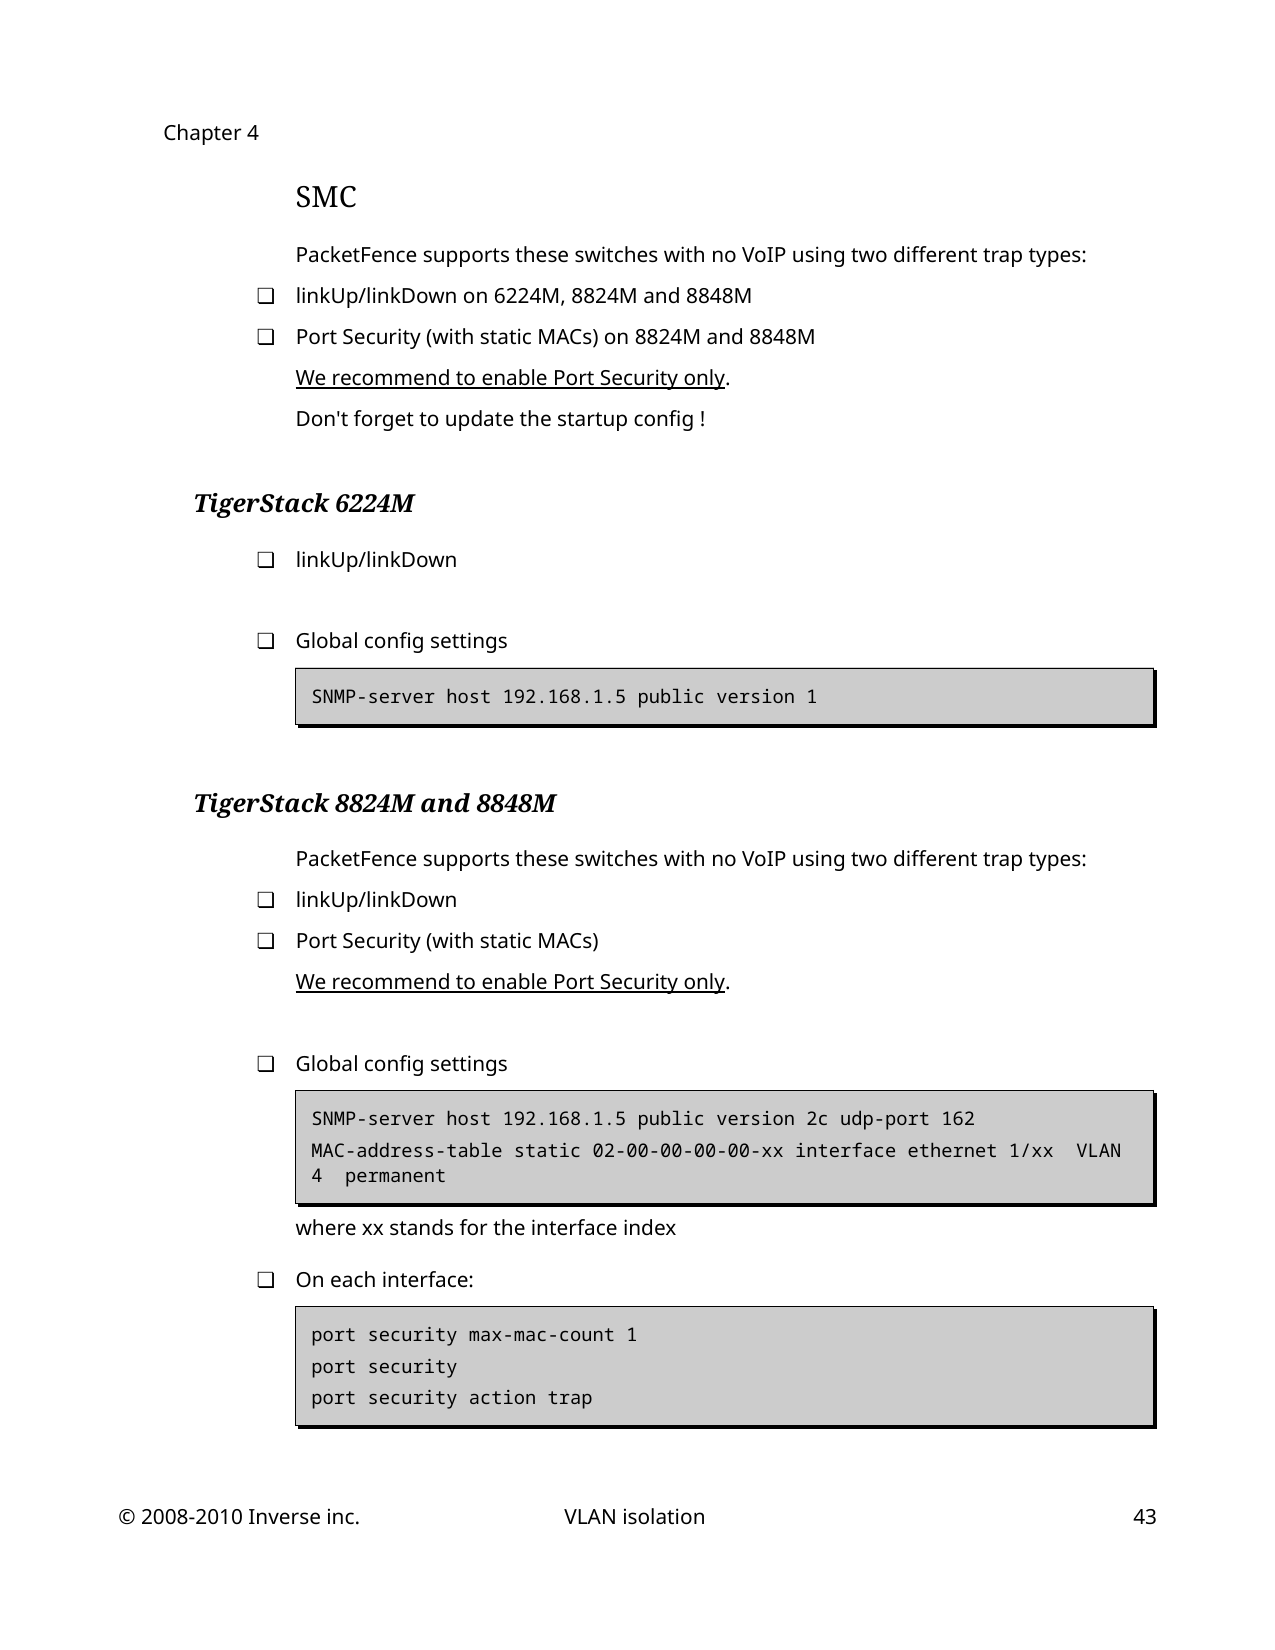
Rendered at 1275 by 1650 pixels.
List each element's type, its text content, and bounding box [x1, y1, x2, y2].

list ❏ linkUp/linkDown [256, 545, 1157, 573]
list ❏ Global config settings [256, 627, 1157, 655]
list ❏ linkUp/linkDown on 6224M, 8824M and 8848M [256, 281, 1157, 310]
subtitle TigerStack 8824M and 8848M [156, 786, 1157, 819]
list ❏ Port Security (with static MACs) [256, 926, 1157, 954]
text port security [296, 1337, 1153, 1369]
text port security action trap [296, 1369, 1153, 1425]
list ❏ On each interface: [256, 1265, 1157, 1293]
text SNMP-server host 192.168.1.5 public version 2c udp-port 162 [296, 1091, 1153, 1121]
list ❏ linkUp/linkDown [256, 885, 1157, 913]
text PacketFence supports these switches with no VoIP using two different trap types: [295, 844, 1157, 873]
subtitle TigerStack 6224M [156, 486, 1157, 520]
text We recommend to enable Port Security only. [295, 967, 1157, 995]
list ❏ Port Security (with static MACs) on 8824M and 8848M [256, 322, 1157, 351]
text Don't forget to update the startup config ! [295, 404, 1157, 433]
subtitle SMC [295, 176, 1157, 216]
list ❏ Global config settings [256, 1049, 1157, 1077]
text port security max-mac-count 1 [296, 1307, 1153, 1337]
text We recommend to enable Port Security only. [295, 363, 1157, 392]
text PacketFence supports these switches with no VoIP using two different trap types: [295, 241, 1157, 269]
text where xx stands for the interface index [295, 1213, 1157, 1241]
text SNMP-server host 192.168.1.5 public version 1 [296, 669, 1153, 724]
text MAC-address-table static 02-00-00-00-00-xx interface ethernet 1/xx VLAN 4 permanent [296, 1121, 1153, 1203]
